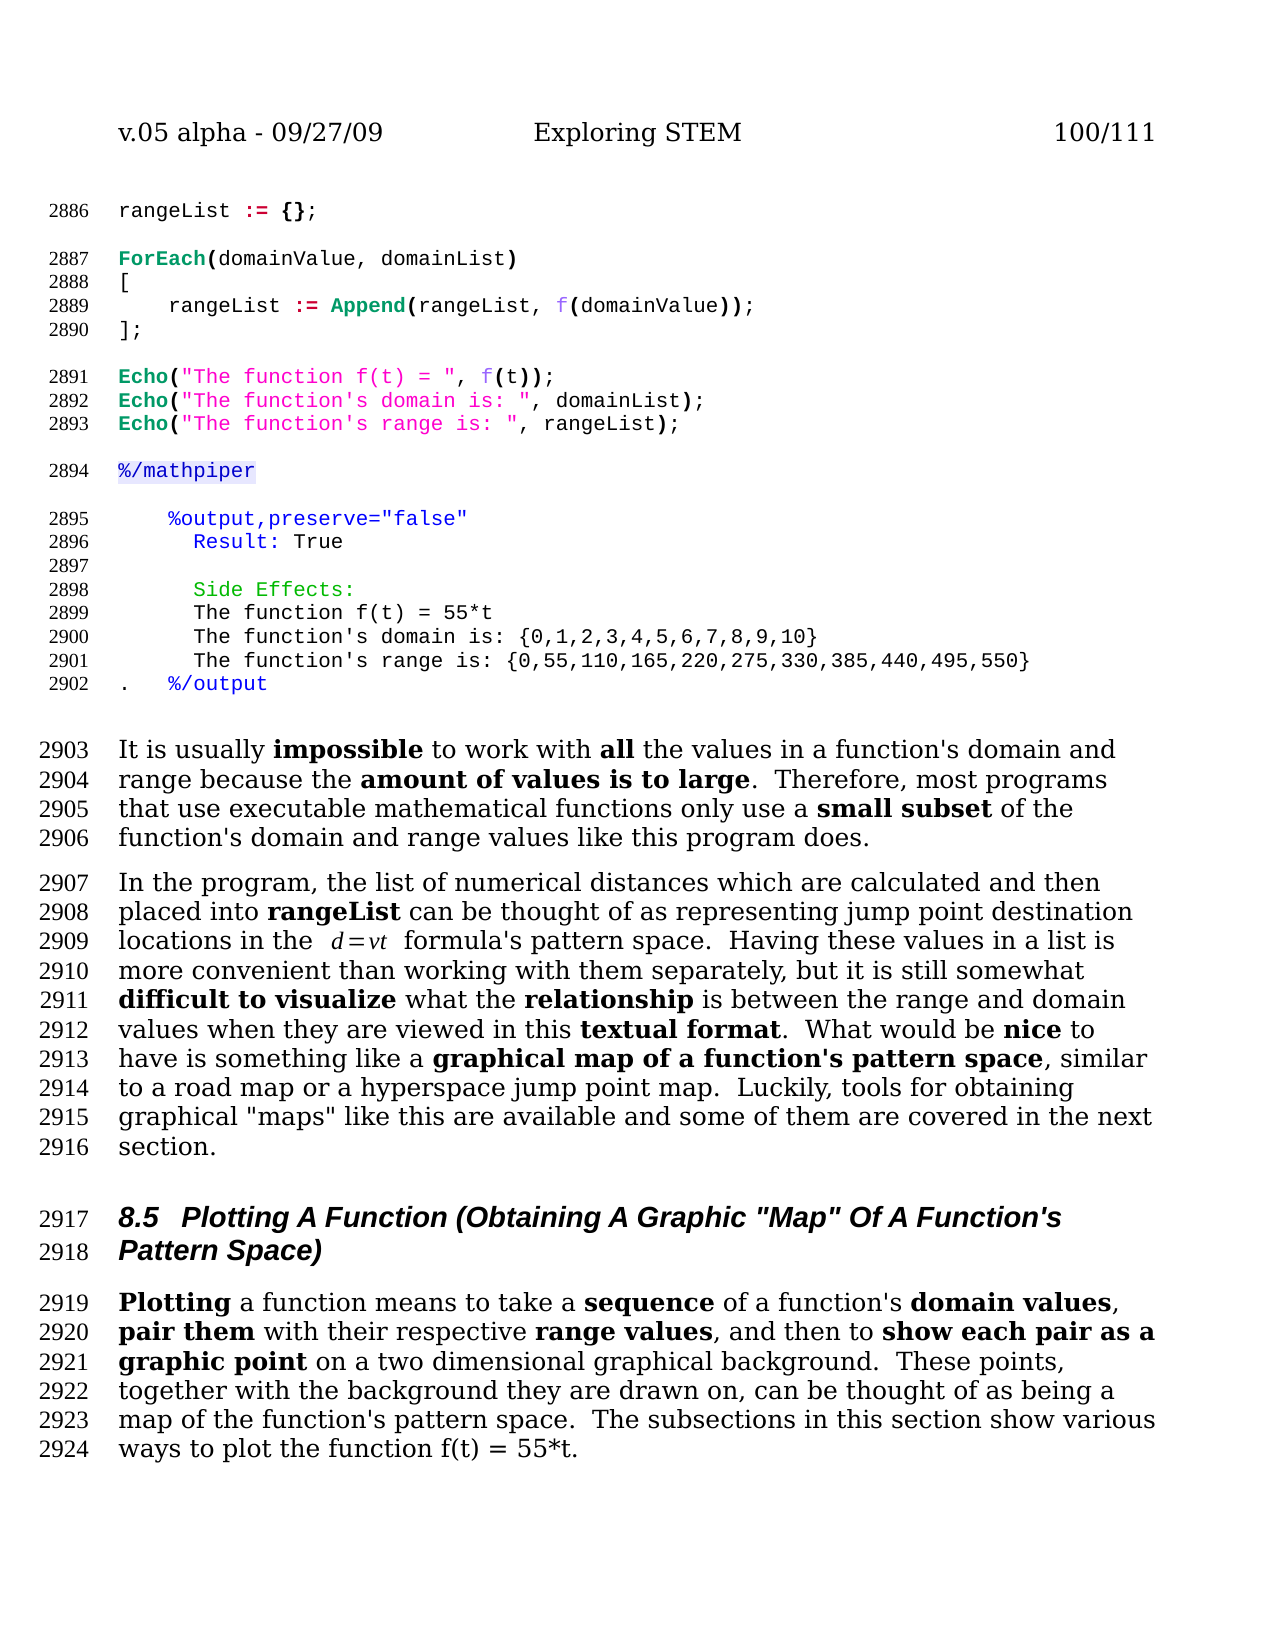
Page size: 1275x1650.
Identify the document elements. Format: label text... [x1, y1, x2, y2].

text [ [118, 271, 1157, 295]
text %/mathpiper [118, 461, 1157, 484]
text Side Effects: [118, 579, 1157, 602]
text The function's range is: {0,55,110,165,220,275,330,385,440,495,550} [118, 650, 1157, 673]
text ]; [118, 319, 1157, 342]
text rangeList := {}; [118, 200, 1157, 224]
text . %/output [118, 673, 1157, 697]
text The function f(t) = 55*t [118, 602, 1157, 626]
text Echo("The function's range is: ", rangeList); [118, 413, 1157, 437]
text Plotting a function means to take a sequence of a function's domain values, pair them with their respective range values, and then to show each pair as a graphic point on a two dimensional graphical background. These points, together with the background they are drawn on, can be thought of as being a map of the function's pattern space. The subsections in this section show various ways to plot the function f(t) = 55*t. [118, 1288, 1157, 1463]
subtitle Plotting A Function (Obtaining A Graphic "Map" Of A Function's Pattern Space) [118, 1200, 1157, 1267]
text Echo("The function f(t) = ", f(t)); [118, 366, 1157, 389]
text Echo("The function's domain is: ", domainList); [118, 389, 1157, 413]
text %output,preserve="false" [118, 508, 1157, 531]
text rangeList := Append(rangeList, f(domainValue)); [118, 295, 1157, 319]
text The function's domain is: {0,1,2,3,4,5,6,7,8,9,10} [118, 626, 1157, 650]
text ForEach(domainValue, domainList) [118, 248, 1157, 271]
text In the program, the list of numerical distances which are calculated and then placed into rangeList can be thought of as representing jump point destination locations in theformula's pattern space. Having these values in a list is more convenient than working with them separately, but it is still somewhat difficult to visualize what the relationship is between the range and domain values when they are viewed in this textual format. What would be nice to have is something like a graphical map of a function's pattern space, similar to a road map or a hyperspace jump point map. Luckily, tools for obtaining graphical "maps" like this are available and some of them are covered in the next section. [118, 868, 1157, 1161]
text It is usually impossible to work with all the values in a function's domain and range because the amount of values is to large. Therefore, most programs that use executable mathematical functions only use a small subset of the function's domain and range values like this program does. [118, 735, 1157, 853]
text Result: True [118, 531, 1157, 555]
